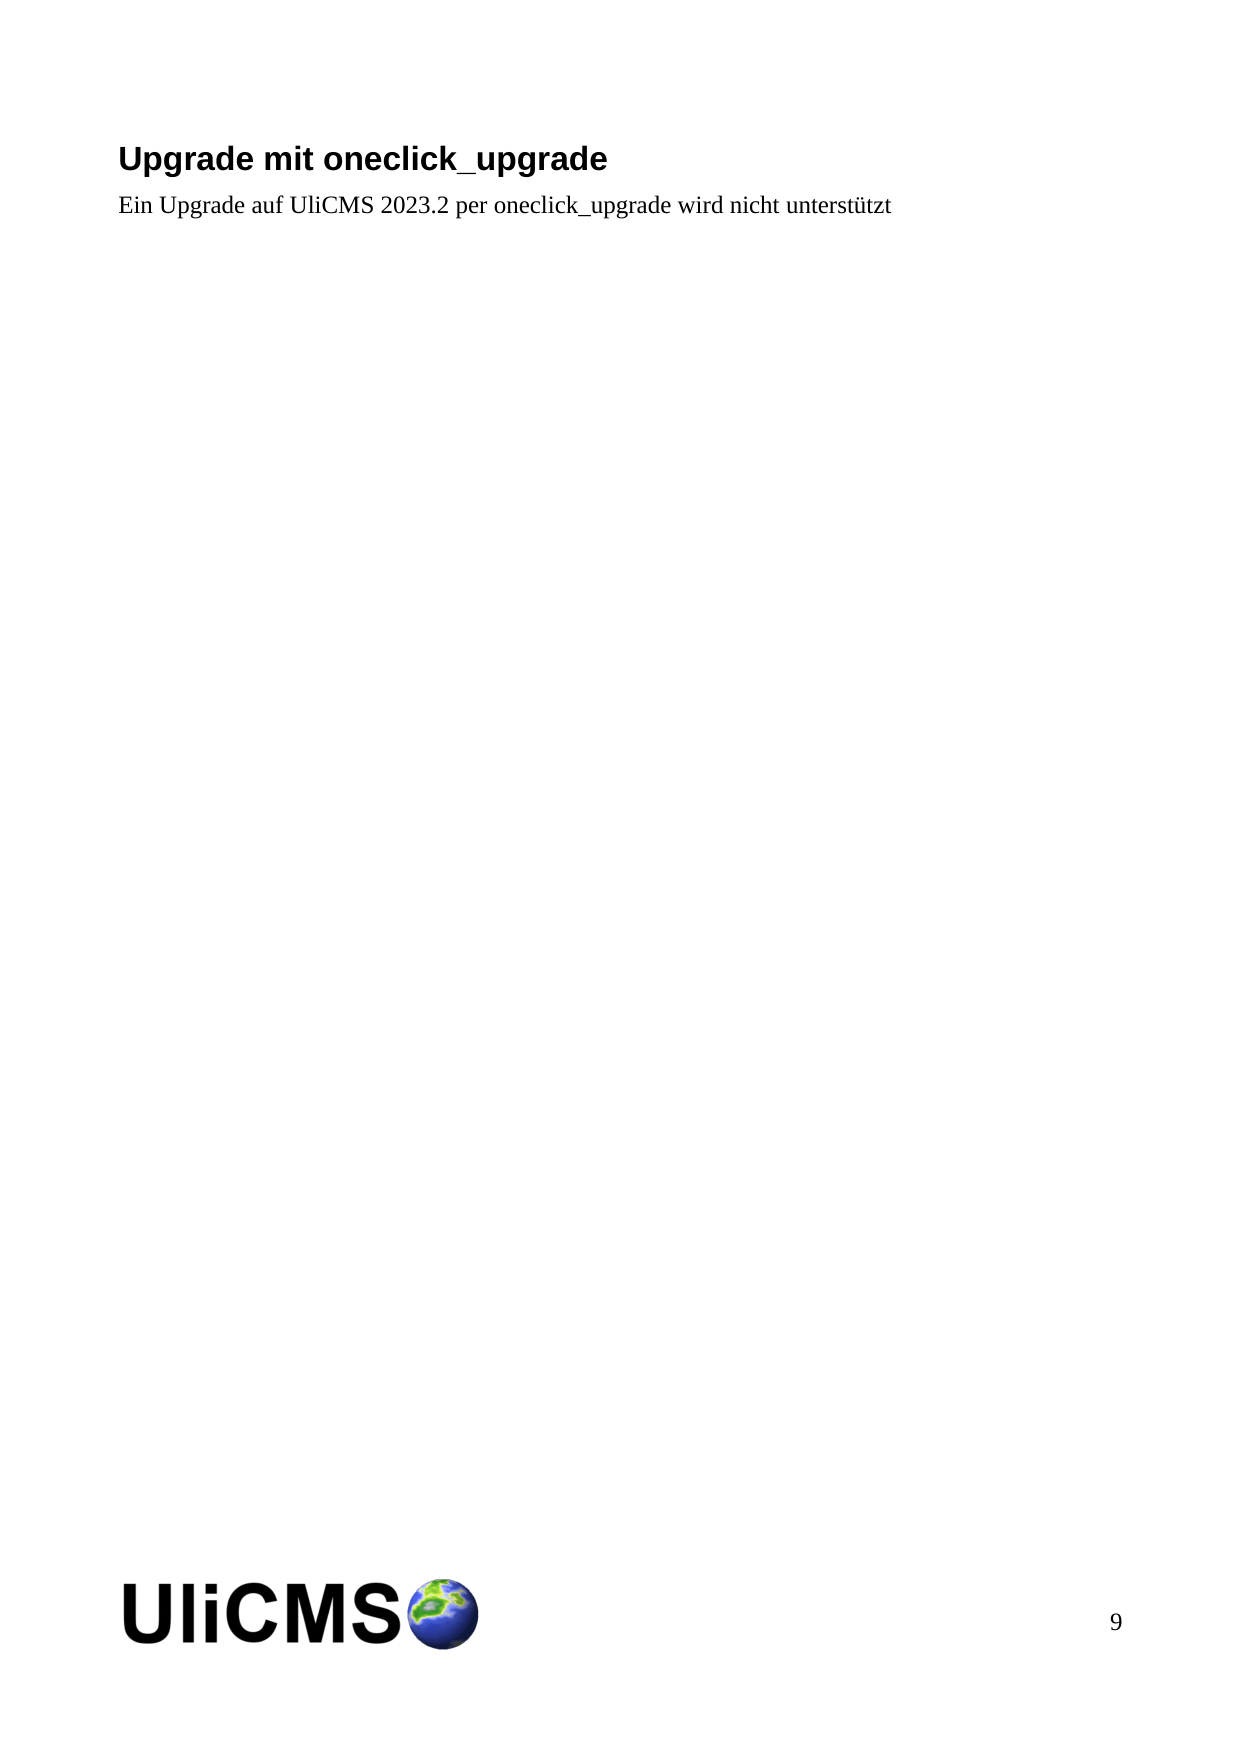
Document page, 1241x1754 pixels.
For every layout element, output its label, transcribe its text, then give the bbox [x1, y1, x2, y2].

text Ein Upgrade auf UliCMS 2023.2 per oneclick_upgrade wird nicht unterstützt [118, 190, 1122, 219]
subtitle Upgrade mit oneclick_upgrade [118, 139, 1122, 178]
picture [118, 1578, 479, 1652]
